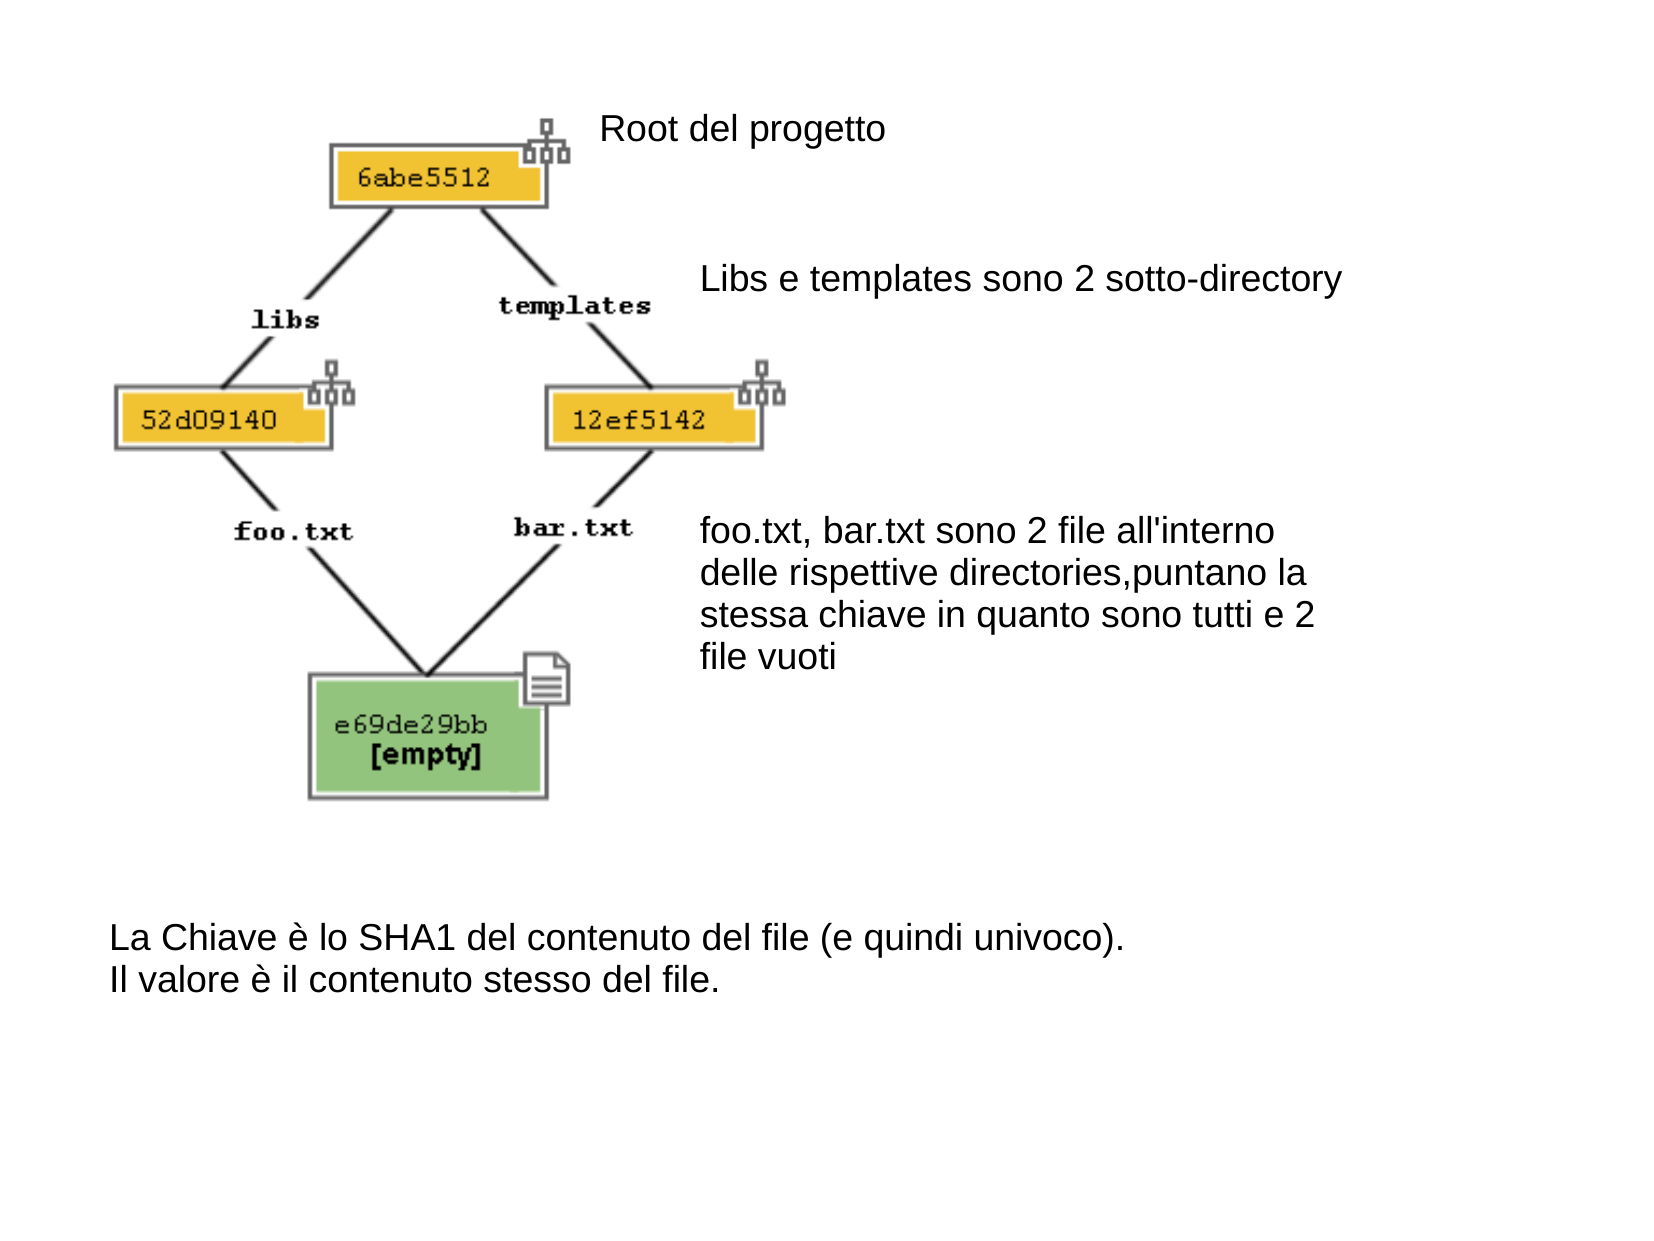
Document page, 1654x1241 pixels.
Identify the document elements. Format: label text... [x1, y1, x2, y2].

text_box Root del progetto [584, 100, 1140, 158]
text_box foo.txt, bar.txt sono 2 file all'interno delle rispettive directories,puntano la stessa chiave in quanto sono tutti e 2 file vuoti [685, 502, 1347, 686]
picture [63, 82, 827, 818]
text_box Libs e templates sono 2 sotto-directory [685, 250, 1430, 308]
text_box La Chiave è lo SHA1 del contenuto del file (e quindi univoco). Il valore è il contenuto stesso del file. [94, 909, 1512, 1009]
